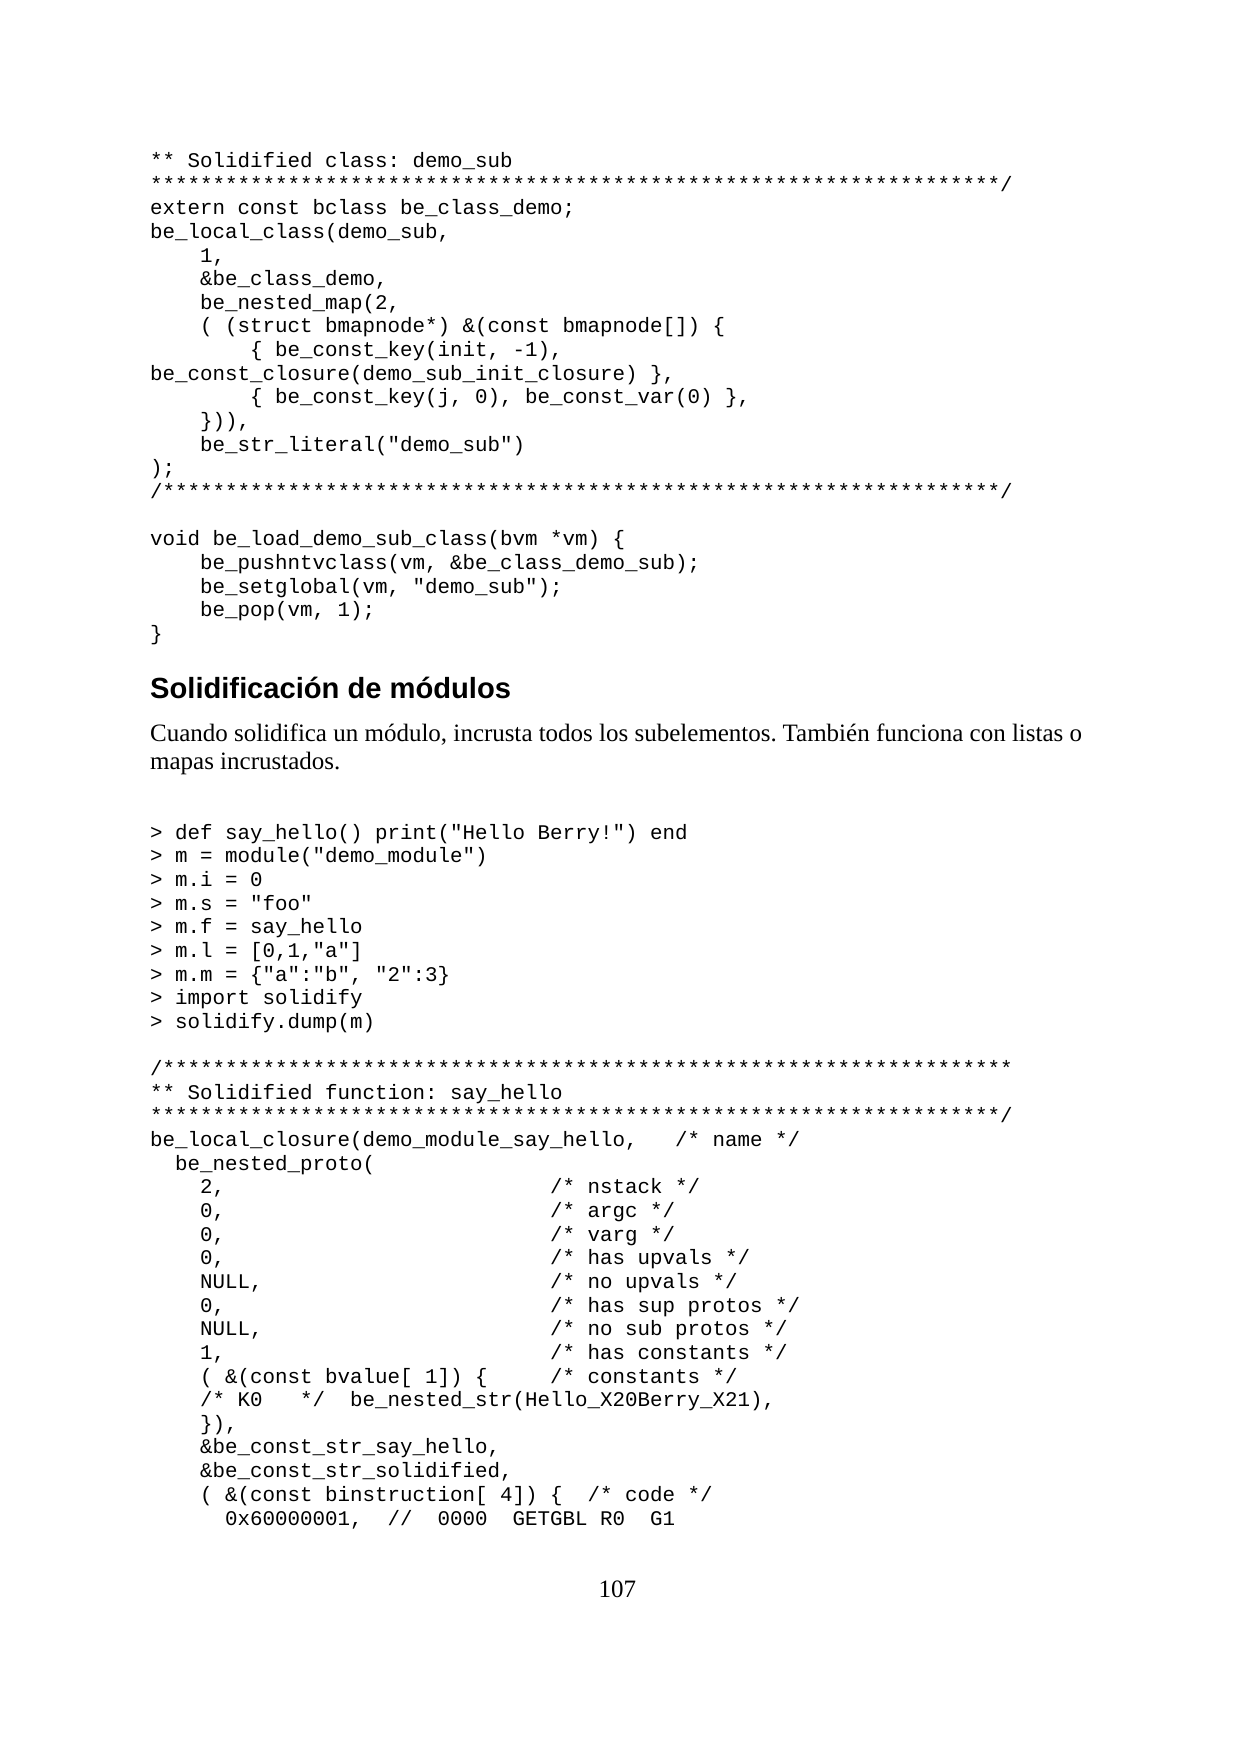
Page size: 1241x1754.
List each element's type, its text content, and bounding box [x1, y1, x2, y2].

text 0, /* has sup protos */ [150, 1295, 1090, 1318]
text extern const bclass be_class_demo; [150, 197, 1090, 221]
text })), [150, 410, 1090, 434]
text /* K0 */ be_nested_str(Hello_X20Berry_X21), [150, 1389, 1090, 1413]
text > import solidify [150, 987, 1090, 1011]
text { be_const_key(init, -1), be_const_closure(demo_sub_init_closure) }, [150, 339, 1090, 386]
text be_str_literal("demo_sub") [150, 434, 1090, 457]
text void be_load_demo_sub_class(bvm *vm) { [150, 528, 1090, 552]
text be_pop(vm, 1); [150, 599, 1090, 623]
text be_local_closure(demo_module_say_hello, /* name */ [150, 1129, 1090, 1153]
text > m.f = say_hello [150, 916, 1090, 940]
text Cuando solidifica un módulo, incrusta todos los subelementos. También funciona con listas o mapas incrustados. [150, 718, 1090, 775]
text > def say_hello() print("Hello Berry!") end [150, 822, 1090, 845]
text be_setglobal(vm, "demo_sub"); [150, 576, 1090, 599]
text ** Solidified function: say_hello [150, 1082, 1090, 1106]
text }), [150, 1413, 1090, 1437]
text 2, /* nstack */ [150, 1176, 1090, 1200]
text > m.s = "foo" [150, 893, 1090, 916]
text ( &(const bvalue[ 1]) { /* constants */ [150, 1366, 1090, 1389]
text > m = module("demo_module") [150, 845, 1090, 869]
text &be_const_str_solidified, [150, 1460, 1090, 1484]
text NULL, /* no upvals */ [150, 1271, 1090, 1295]
text &be_const_str_say_hello, [150, 1437, 1090, 1460]
text &be_class_demo, [150, 268, 1090, 292]
text > m.l = [0,1,"a"] [150, 940, 1090, 964]
text ********************************************************************/ [150, 174, 1090, 197]
text be_local_class(demo_sub, [150, 221, 1090, 244]
text > m.m = {"a":"b", "2":3} [150, 964, 1090, 987]
text 0, /* has upvals */ [150, 1247, 1090, 1271]
text 0, /* varg */ [150, 1224, 1090, 1247]
text ( &(const binstruction[ 4]) { /* code */ [150, 1484, 1090, 1507]
text } [150, 623, 1090, 647]
text ********************************************************************/ [150, 1106, 1090, 1129]
subtitle Solidificación de módulos [150, 672, 1090, 705]
text ); [150, 457, 1090, 481]
text ( (struct bmapnode*) &(const bmapnode[]) { [150, 316, 1090, 339]
text be_nested_proto( [150, 1153, 1090, 1176]
text be_pushntvclass(vm, &be_class_demo_sub); [150, 552, 1090, 576]
text 0, /* argc */ [150, 1200, 1090, 1224]
text 0x60000001, // 0000 GETGBL R0 G1 [150, 1507, 1090, 1531]
text 1, [150, 244, 1090, 268]
text /*******************************************************************/ [150, 481, 1090, 505]
text > solidify.dump(m) [150, 1011, 1090, 1034]
text 1, /* has constants */ [150, 1342, 1090, 1366]
text /******************************************************************** [150, 1058, 1090, 1082]
text > m.i = 0 [150, 869, 1090, 893]
text { be_const_key(j, 0), be_const_var(0) }, [150, 386, 1090, 410]
text be_nested_map(2, [150, 292, 1090, 316]
text NULL, /* no sub protos */ [150, 1318, 1090, 1342]
text ** Solidified class: demo_sub [150, 150, 1090, 174]
